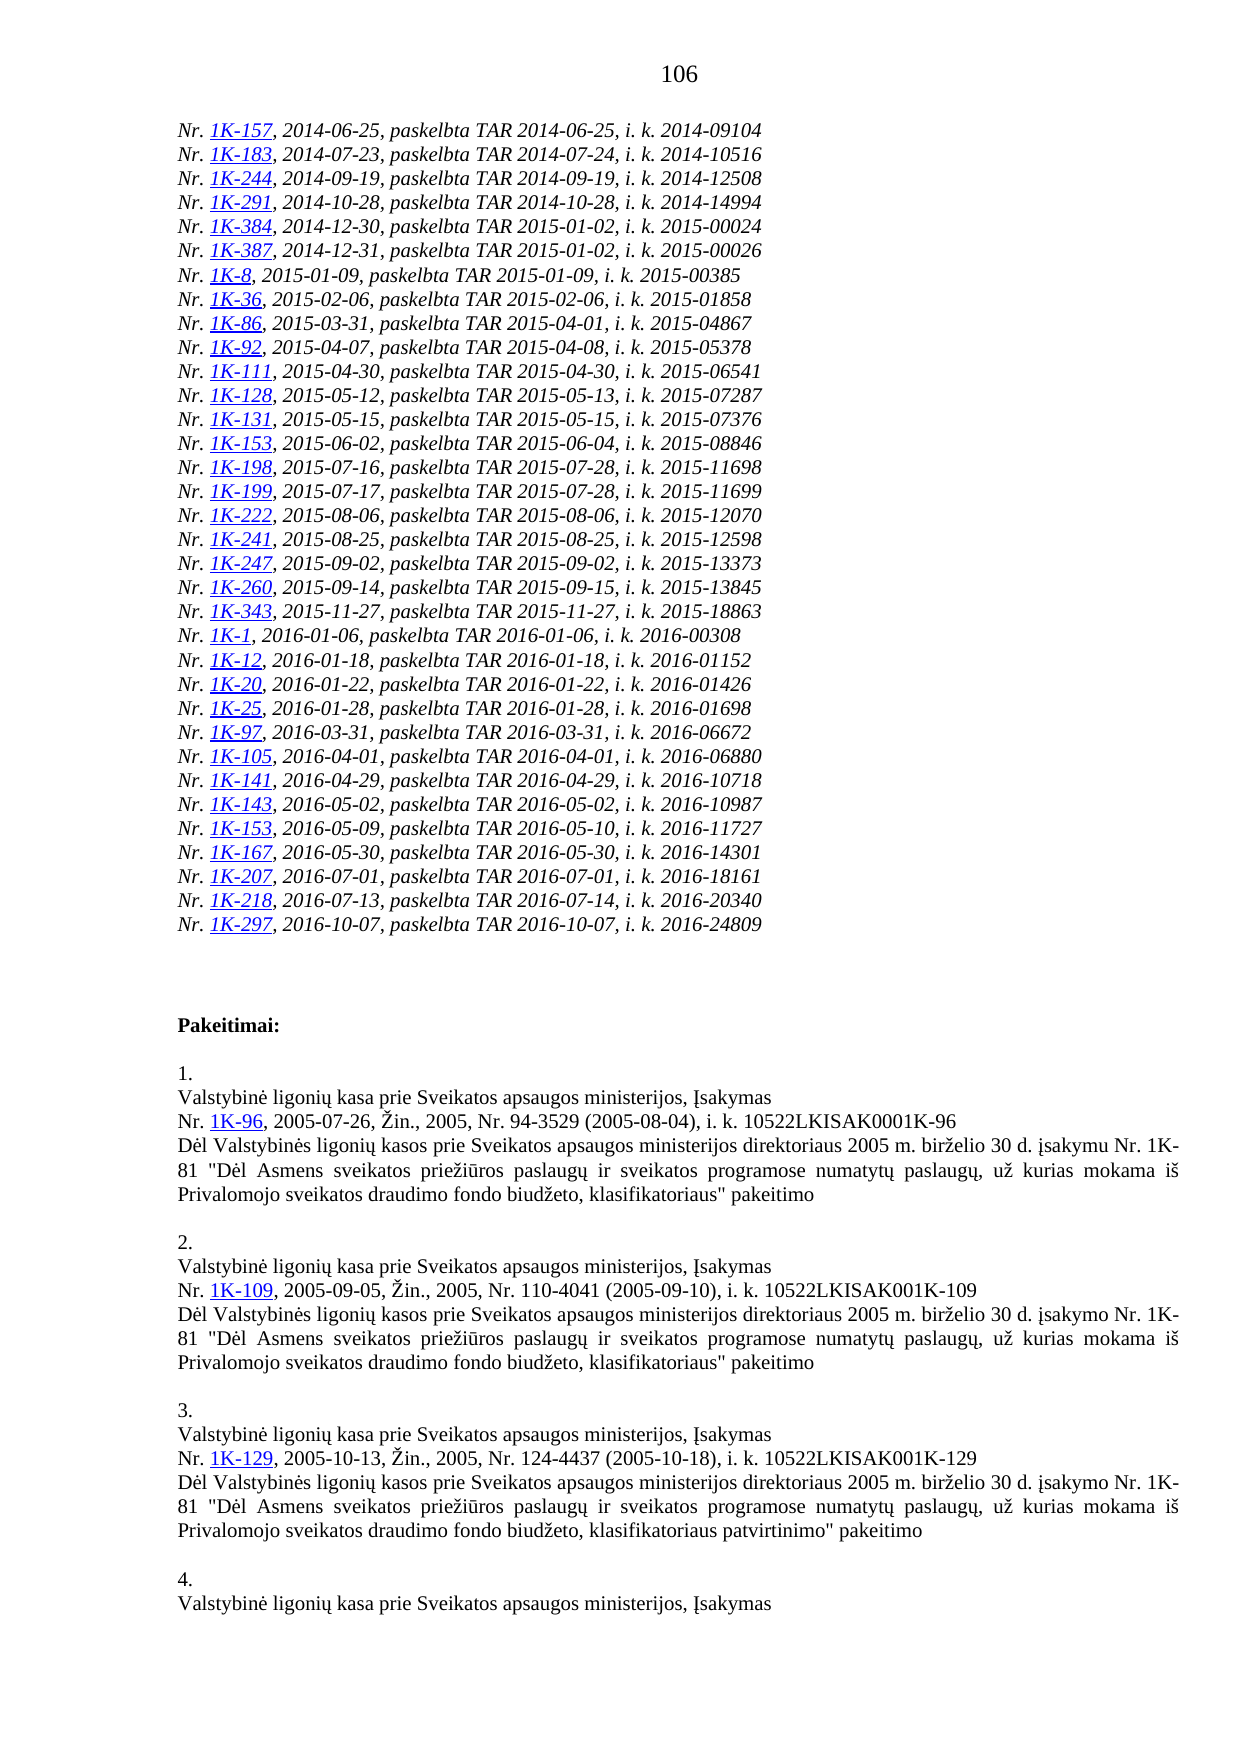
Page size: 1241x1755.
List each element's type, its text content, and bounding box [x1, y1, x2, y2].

text Nr. 1K-128, 2015-05-12, paskelbta TAR 2015-05-13, i. k. 2015-07287 [177, 383, 1181, 407]
text Nr. 1K-241, 2015-08-25, paskelbta TAR 2015-08-25, i. k. 2015-12598 [177, 527, 1181, 551]
text Nr. 1K-25, 2016-01-28, paskelbta TAR 2016-01-28, i. k. 2016-01698 [177, 696, 1181, 720]
text Nr. 1K-97, 2016-03-31, paskelbta TAR 2016-03-31, i. k. 2016-06672 [177, 720, 1181, 744]
text Valstybinė ligonių kasa prie Sveikatos apsaugos ministerijos, Įsakymas [177, 1085, 1181, 1109]
text Nr. 1K-129, 2005-10-13, Žin., 2005, Nr. 124-4437 (2005-10-18), i. k. 10522LKISAK001K-129 [177, 1446, 1181, 1470]
text Nr. 1K-199, 2015-07-17, paskelbta TAR 2015-07-28, i. k. 2015-11699 [177, 479, 1181, 503]
text Nr. 1K-92, 2015-04-07, paskelbta TAR 2015-04-08, i. k. 2015-05378 [177, 335, 1181, 359]
text Nr. 1K-198, 2015-07-16, paskelbta TAR 2015-07-28, i. k. 2015-11698 [177, 455, 1181, 479]
text Valstybinė ligonių kasa prie Sveikatos apsaugos ministerijos, Įsakymas [177, 1422, 1181, 1446]
text Nr. 1K-1, 2016-01-06, paskelbta TAR 2016-01-06, i. k. 2016-00308 [177, 623, 1181, 647]
text Pakeitimai: [177, 1013, 1181, 1037]
text Nr. 1K-109, 2005-09-05, Žin., 2005, Nr. 110-4041 (2005-09-10), i. k. 10522LKISAK001K-109 [177, 1278, 1181, 1302]
text 4. [177, 1567, 1181, 1591]
text Nr. 1K-157, 2014-06-25, paskelbta TAR 2014-06-25, i. k. 2014-09104 [177, 118, 1181, 142]
text Dėl Valstybinės ligonių kasos prie Sveikatos apsaugos ministerijos direktoriaus 2005 m. birželio 30 d. įsakymo Nr. 1K-81 "Dėl Asmens sveikatos priežiūros paslaugų ir sveikatos programose numatytų paslaugų, už kurias mokama iš Privalomojo sveikatos draudimo fondo biudžeto, klasifikatoriaus" pakeitimo [177, 1302, 1181, 1374]
text Nr. 1K-167, 2016-05-30, paskelbta TAR 2016-05-30, i. k. 2016-14301 [177, 840, 1181, 864]
text Dėl Valstybinės ligonių kasos prie Sveikatos apsaugos ministerijos direktoriaus 2005 m. birželio 30 d. įsakymu Nr. 1K-81 "Dėl Asmens sveikatos priežiūros paslaugų ir sveikatos programose numatytų paslaugų, už kurias mokama iš Privalomojo sveikatos draudimo fondo biudžeto, klasifikatoriaus" pakeitimo [177, 1133, 1181, 1206]
text Nr. 1K-384, 2014-12-30, paskelbta TAR 2015-01-02, i. k. 2015-00024 [177, 214, 1181, 238]
text Nr. 1K-207, 2016-07-01, paskelbta TAR 2016-07-01, i. k. 2016-18161 [177, 864, 1181, 888]
text Nr. 1K-86, 2015-03-31, paskelbta TAR 2015-04-01, i. k. 2015-04867 [177, 311, 1181, 335]
text Valstybinė ligonių kasa prie Sveikatos apsaugos ministerijos, Įsakymas [177, 1591, 1181, 1615]
text Nr. 1K-141, 2016-04-29, paskelbta TAR 2016-04-29, i. k. 2016-10718 [177, 768, 1181, 792]
text Nr. 1K-153, 2016-05-09, paskelbta TAR 2016-05-10, i. k. 2016-11727 [177, 816, 1181, 840]
text Nr. 1K-291, 2014-10-28, paskelbta TAR 2014-10-28, i. k. 2014-14994 [177, 190, 1181, 214]
text Nr. 1K-153, 2015-06-02, paskelbta TAR 2015-06-04, i. k. 2015-08846 [177, 431, 1181, 455]
text Dėl Valstybinės ligonių kasos prie Sveikatos apsaugos ministerijos direktoriaus 2005 m. birželio 30 d. įsakymo Nr. 1K-81 "Dėl Asmens sveikatos priežiūros paslaugų ir sveikatos programose numatytų paslaugų, už kurias mokama iš Privalomojo sveikatos draudimo fondo biudžeto, klasifikatoriaus patvirtinimo" pakeitimo [177, 1470, 1181, 1542]
text Nr. 1K-222, 2015-08-06, paskelbta TAR 2015-08-06, i. k. 2015-12070 [177, 503, 1181, 527]
text Nr. 1K-297, 2016-10-07, paskelbta TAR 2016-10-07, i. k. 2016-24809 [177, 912, 1181, 936]
text Nr. 1K-8, 2015-01-09, paskelbta TAR 2015-01-09, i. k. 2015-00385 [177, 262, 1181, 287]
text 3. [177, 1398, 1181, 1422]
text Nr. 1K-131, 2015-05-15, paskelbta TAR 2015-05-15, i. k. 2015-07376 [177, 407, 1181, 431]
text Nr. 1K-111, 2015-04-30, paskelbta TAR 2015-04-30, i. k. 2015-06541 [177, 359, 1181, 383]
text Nr. 1K-105, 2016-04-01, paskelbta TAR 2016-04-01, i. k. 2016-06880 [177, 744, 1181, 768]
text Nr. 1K-343, 2015-11-27, paskelbta TAR 2015-11-27, i. k. 2015-18863 [177, 599, 1181, 623]
text Nr. 1K-183, 2014-07-23, paskelbta TAR 2014-07-24, i. k. 2014-10516 [177, 142, 1181, 166]
text 1. [177, 1061, 1181, 1085]
text Nr. 1K-247, 2015-09-02, paskelbta TAR 2015-09-02, i. k. 2015-13373 [177, 551, 1181, 575]
text Nr. 1K-260, 2015-09-14, paskelbta TAR 2015-09-15, i. k. 2015-13845 [177, 575, 1181, 599]
text Nr. 1K-218, 2016-07-13, paskelbta TAR 2016-07-14, i. k. 2016-20340 [177, 888, 1181, 912]
text 2. [177, 1230, 1181, 1254]
text Nr. 1K-20, 2016-01-22, paskelbta TAR 2016-01-22, i. k. 2016-01426 [177, 672, 1181, 696]
text Valstybinė ligonių kasa prie Sveikatos apsaugos ministerijos, Įsakymas [177, 1254, 1181, 1278]
text Nr. 1K-96, 2005-07-26, Žin., 2005, Nr. 94-3529 (2005-08-04), i. k. 10522LKISAK0001K-96 [177, 1109, 1181, 1133]
text Nr. 1K-12, 2016-01-18, paskelbta TAR 2016-01-18, i. k. 2016-01152 [177, 647, 1181, 672]
text Nr. 1K-36, 2015-02-06, paskelbta TAR 2015-02-06, i. k. 2015-01858 [177, 287, 1181, 311]
text Nr. 1K-143, 2016-05-02, paskelbta TAR 2016-05-02, i. k. 2016-10987 [177, 792, 1181, 816]
text Nr. 1K-244, 2014-09-19, paskelbta TAR 2014-09-19, i. k. 2014-12508 [177, 166, 1181, 190]
text Nr. 1K-387, 2014-12-31, paskelbta TAR 2015-01-02, i. k. 2015-00026 [177, 238, 1181, 262]
